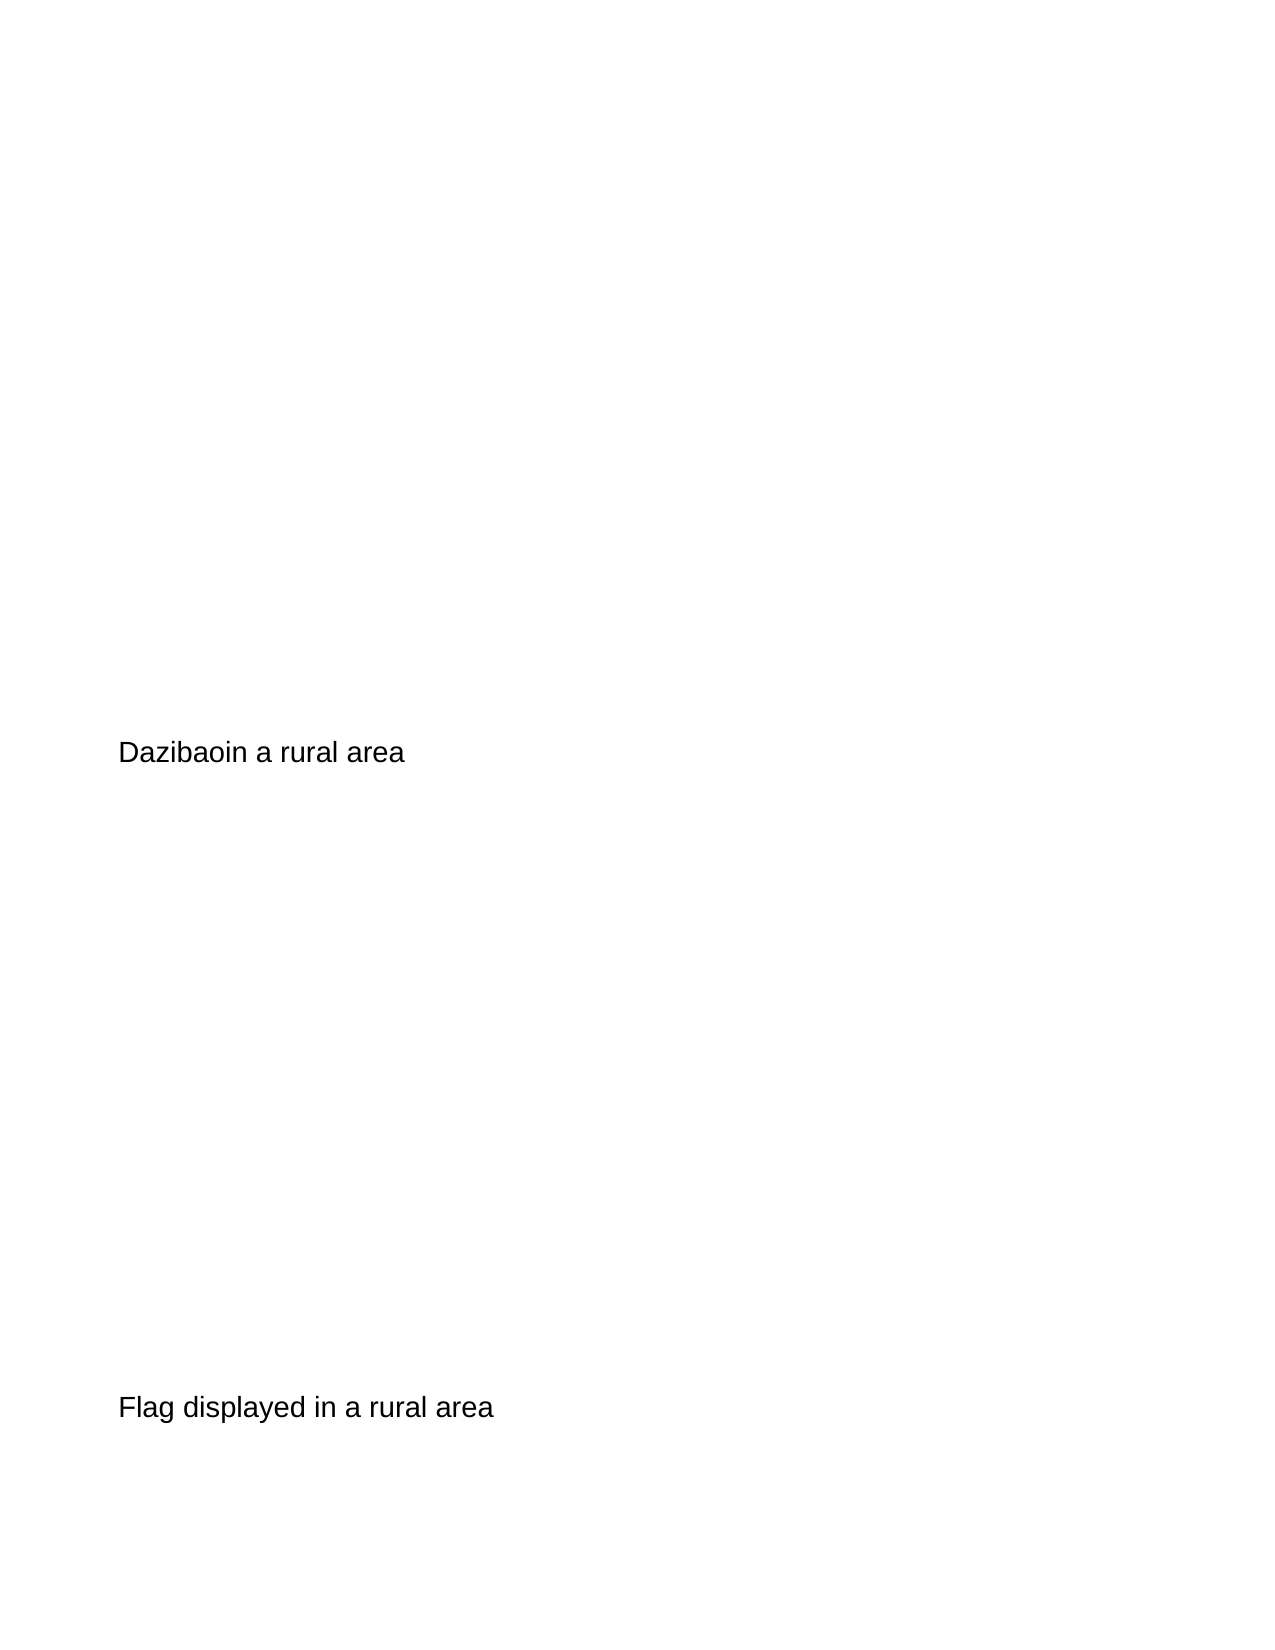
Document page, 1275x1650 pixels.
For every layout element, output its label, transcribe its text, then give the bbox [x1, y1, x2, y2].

text Dazibaoin a rural area Flag displayed in a rural area [118, 118, 1157, 1423]
